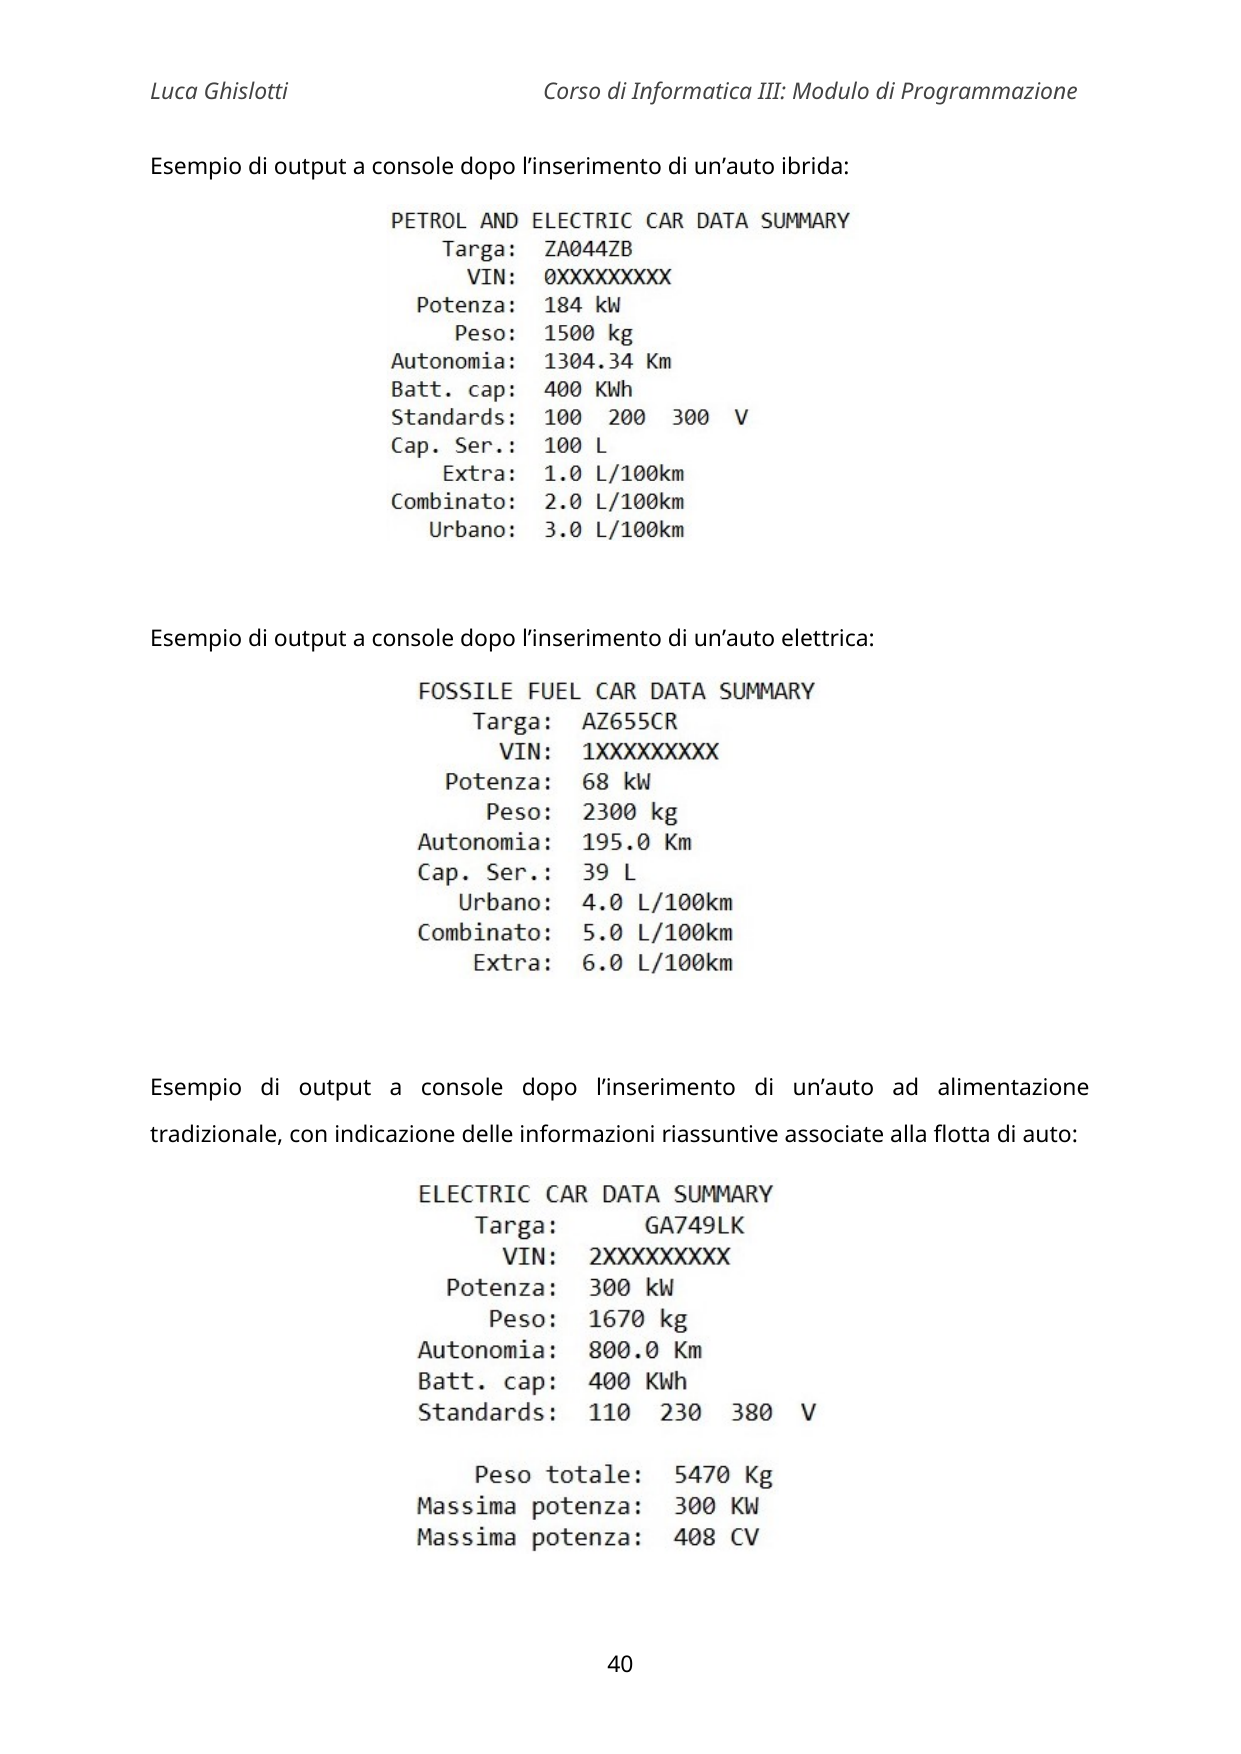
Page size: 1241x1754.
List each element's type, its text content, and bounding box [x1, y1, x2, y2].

text Esempio di output a console dopo l’inserimento di un’auto ad alimentazione tradizionale, con indicazione delle informazioni riassuntive associate alla flotta di auto: [150, 1071, 1090, 1149]
picture [415, 676, 829, 979]
picture [386, 204, 859, 541]
text Esempio di output a console dopo l’inserimento di un’auto ibrida: [150, 150, 1090, 181]
text Esempio di output a console dopo l’inserimento di un’auto elettrica: [150, 622, 1090, 653]
picture [415, 1177, 829, 1554]
